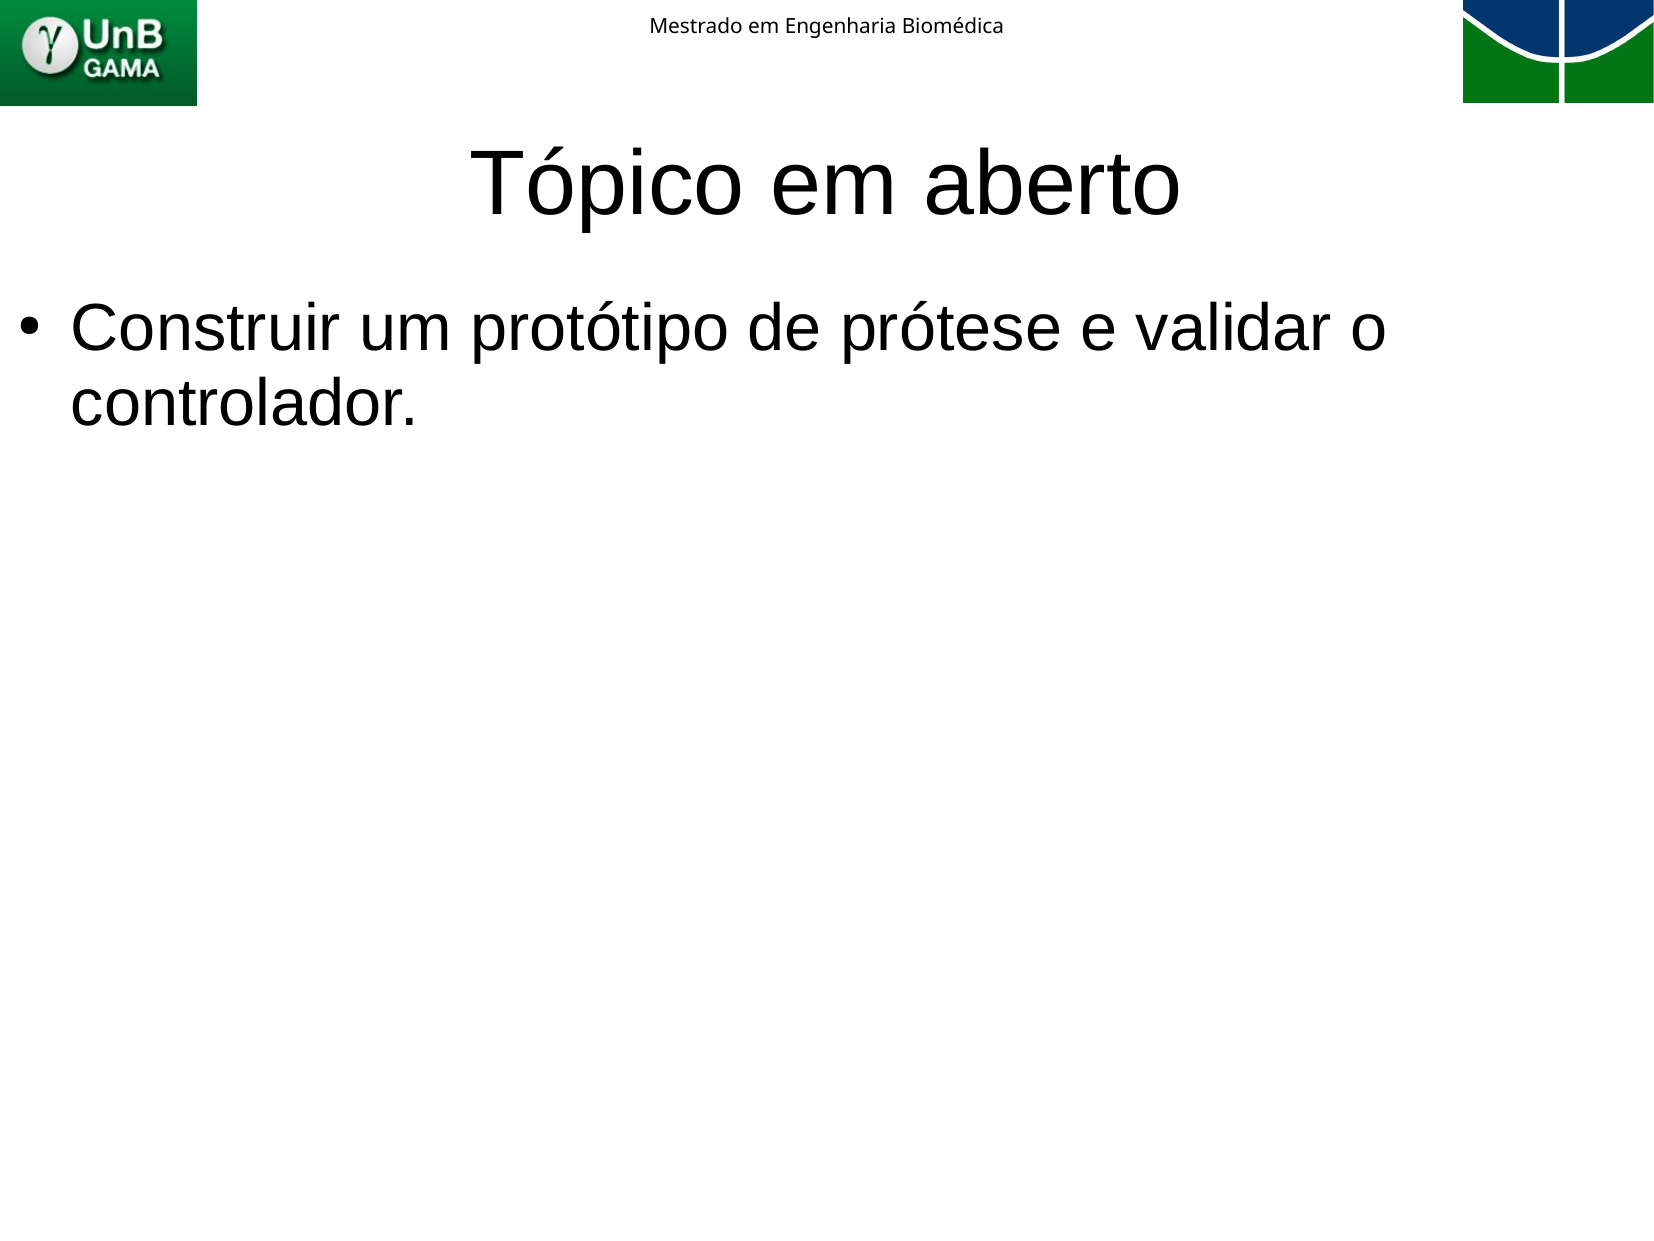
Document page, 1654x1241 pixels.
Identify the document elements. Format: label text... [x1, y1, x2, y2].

title Tópico em aberto [0, 94, 1654, 272]
picture [1463, 0, 1654, 94]
picture [0, 0, 197, 94]
list Construir um protótipo de prótese e validar o controlador. [0, 290, 1654, 1241]
